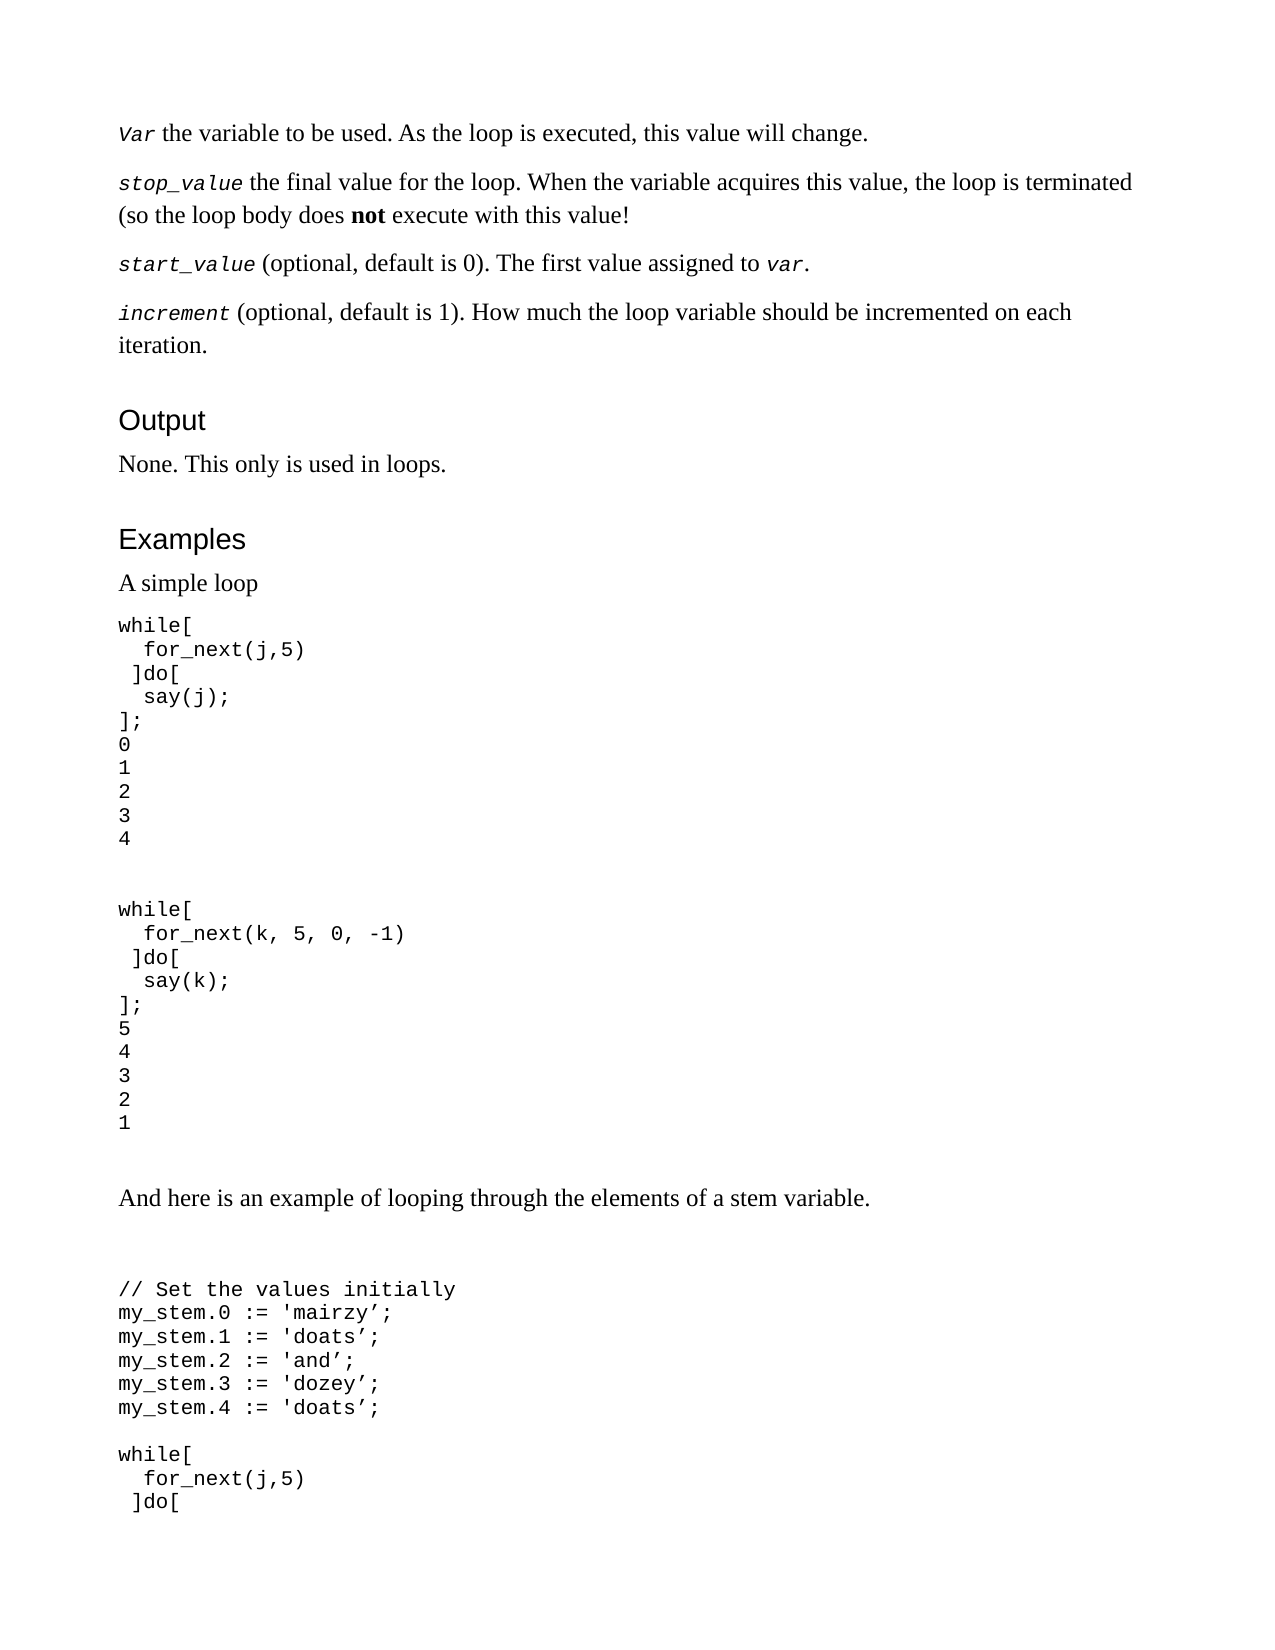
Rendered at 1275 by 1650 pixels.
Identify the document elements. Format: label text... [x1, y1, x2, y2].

text my_stem.0 := 'mairzy’; [118, 1302, 1157, 1326]
text 0 [118, 734, 1157, 757]
text 1 [118, 1112, 1157, 1136]
text for_next(j,5) [118, 1468, 1157, 1492]
text 3 [118, 804, 1157, 828]
text None. This only is used in loops. [118, 449, 1157, 478]
text ]do[ [118, 1492, 1157, 1515]
text stop_value the final value for the loop. When the variable acquires this value, the loop is terminated (so the loop body does not execute with this value! [118, 167, 1157, 229]
text for_next(j,5) [118, 639, 1157, 663]
text 4 [118, 1041, 1157, 1065]
text my_stem.4 := 'doats’; [118, 1397, 1157, 1421]
text my_stem.3 := 'dozey’; [118, 1373, 1157, 1397]
text // Set the values initially [118, 1279, 1157, 1302]
text my_stem.2 := 'and’; [118, 1350, 1157, 1373]
text while[ [118, 615, 1157, 639]
text 5 [118, 1018, 1157, 1041]
text 2 [118, 1089, 1157, 1112]
text my_stem.1 := 'doats’; [118, 1326, 1157, 1350]
text for_next(k, 5, 0, -1) [118, 923, 1157, 947]
text ]; [118, 994, 1157, 1018]
text ]; [118, 710, 1157, 734]
text Var the variable to be used. As the loop is executed, this value will change. [118, 118, 1157, 148]
text while[ [118, 899, 1157, 923]
text while[ [118, 1444, 1157, 1468]
text say(j); [118, 686, 1157, 710]
text increment (optional, default is 1). How much the loop variable should be incremented on each iteration. [118, 297, 1157, 359]
text say(k); [118, 970, 1157, 994]
text 3 [118, 1065, 1157, 1089]
text ]do[ [118, 947, 1157, 970]
text ]do[ [118, 663, 1157, 686]
text start_value (optional, default is 0). The first value assigned to var. [118, 248, 1157, 278]
text A simple loop [118, 568, 1157, 597]
text 1 [118, 757, 1157, 781]
text 2 [118, 781, 1157, 804]
text And here is an example of looping through the elements of a stem variable. [118, 1183, 1157, 1212]
subtitle Output [118, 403, 1157, 437]
subtitle Examples [118, 522, 1157, 555]
text 4 [118, 828, 1157, 852]
